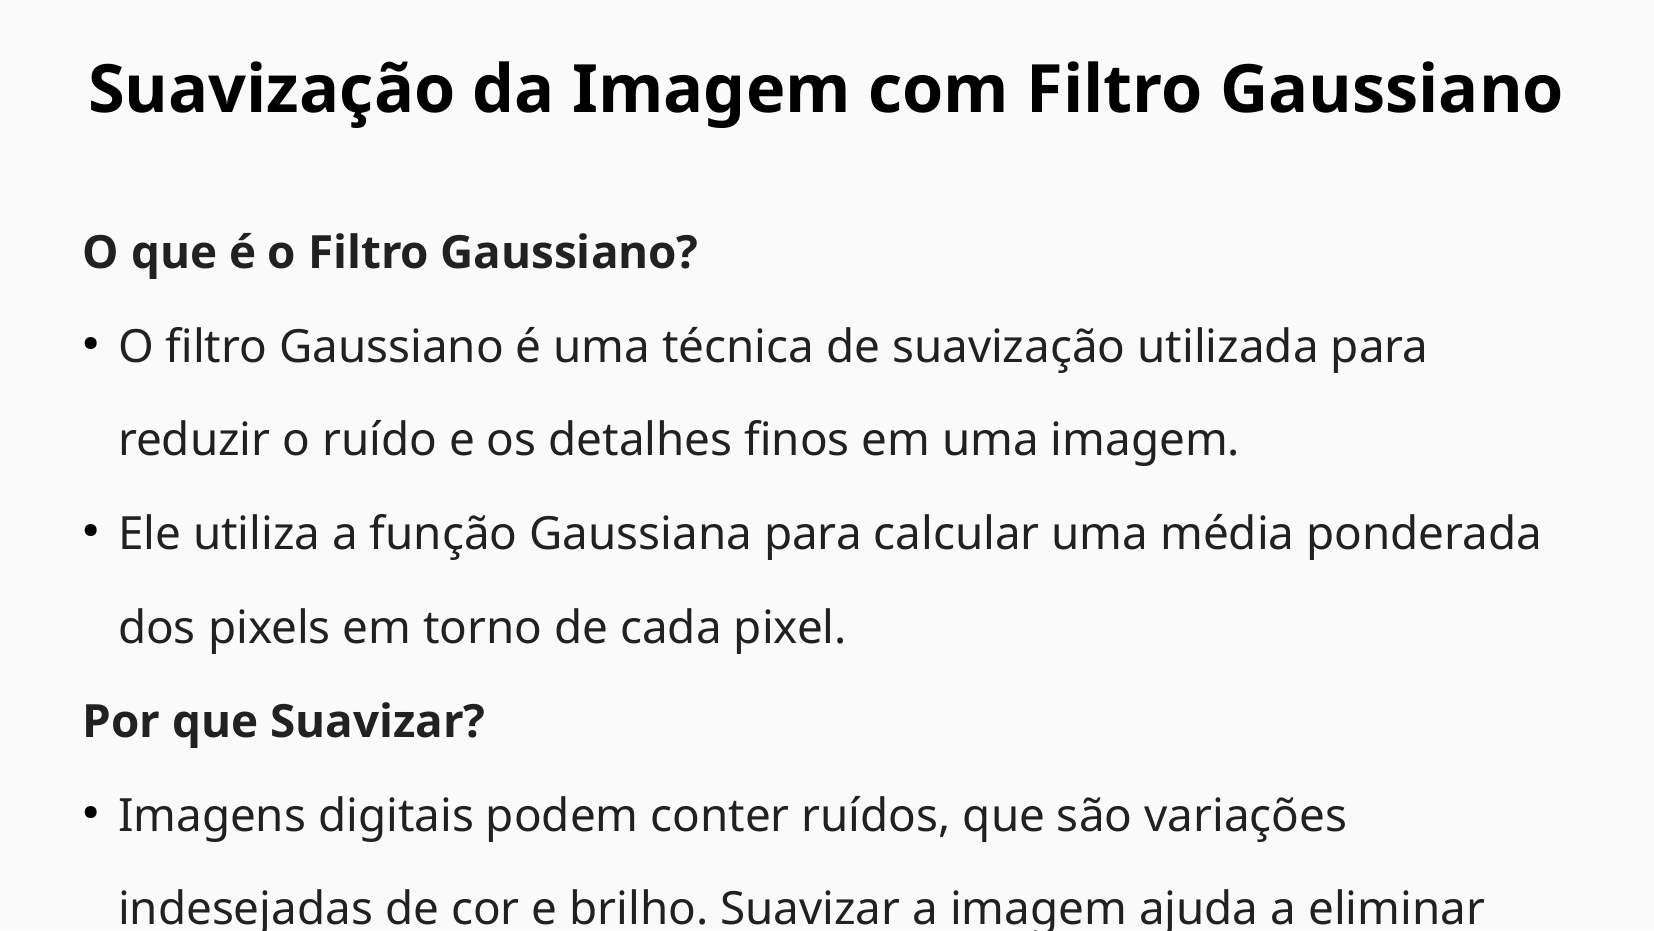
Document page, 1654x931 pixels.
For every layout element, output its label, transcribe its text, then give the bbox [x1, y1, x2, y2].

subtitle O que é o Filtro Gaussiano? O filtro Gaussiano é uma técnica de suavização utilizada para reduzir o ruído e os detalhes finos em uma imagem. Ele utiliza a função Gaussiana para calcular uma média ponderada dos pixels em torno de cada pixel. Por que Suavizar? Imagens digitais podem conter ruídos, que são variações indesejadas de cor e brilho. Suavizar a imagem ajuda a eliminar esse ruído. A suavização torna as bordas mais distintas, facilitando sua detecção em etapas posteriores. [82, 188, 1571, 875]
title Suavização da Imagem com Filtro Gaussiano [82, 41, 1571, 188]
